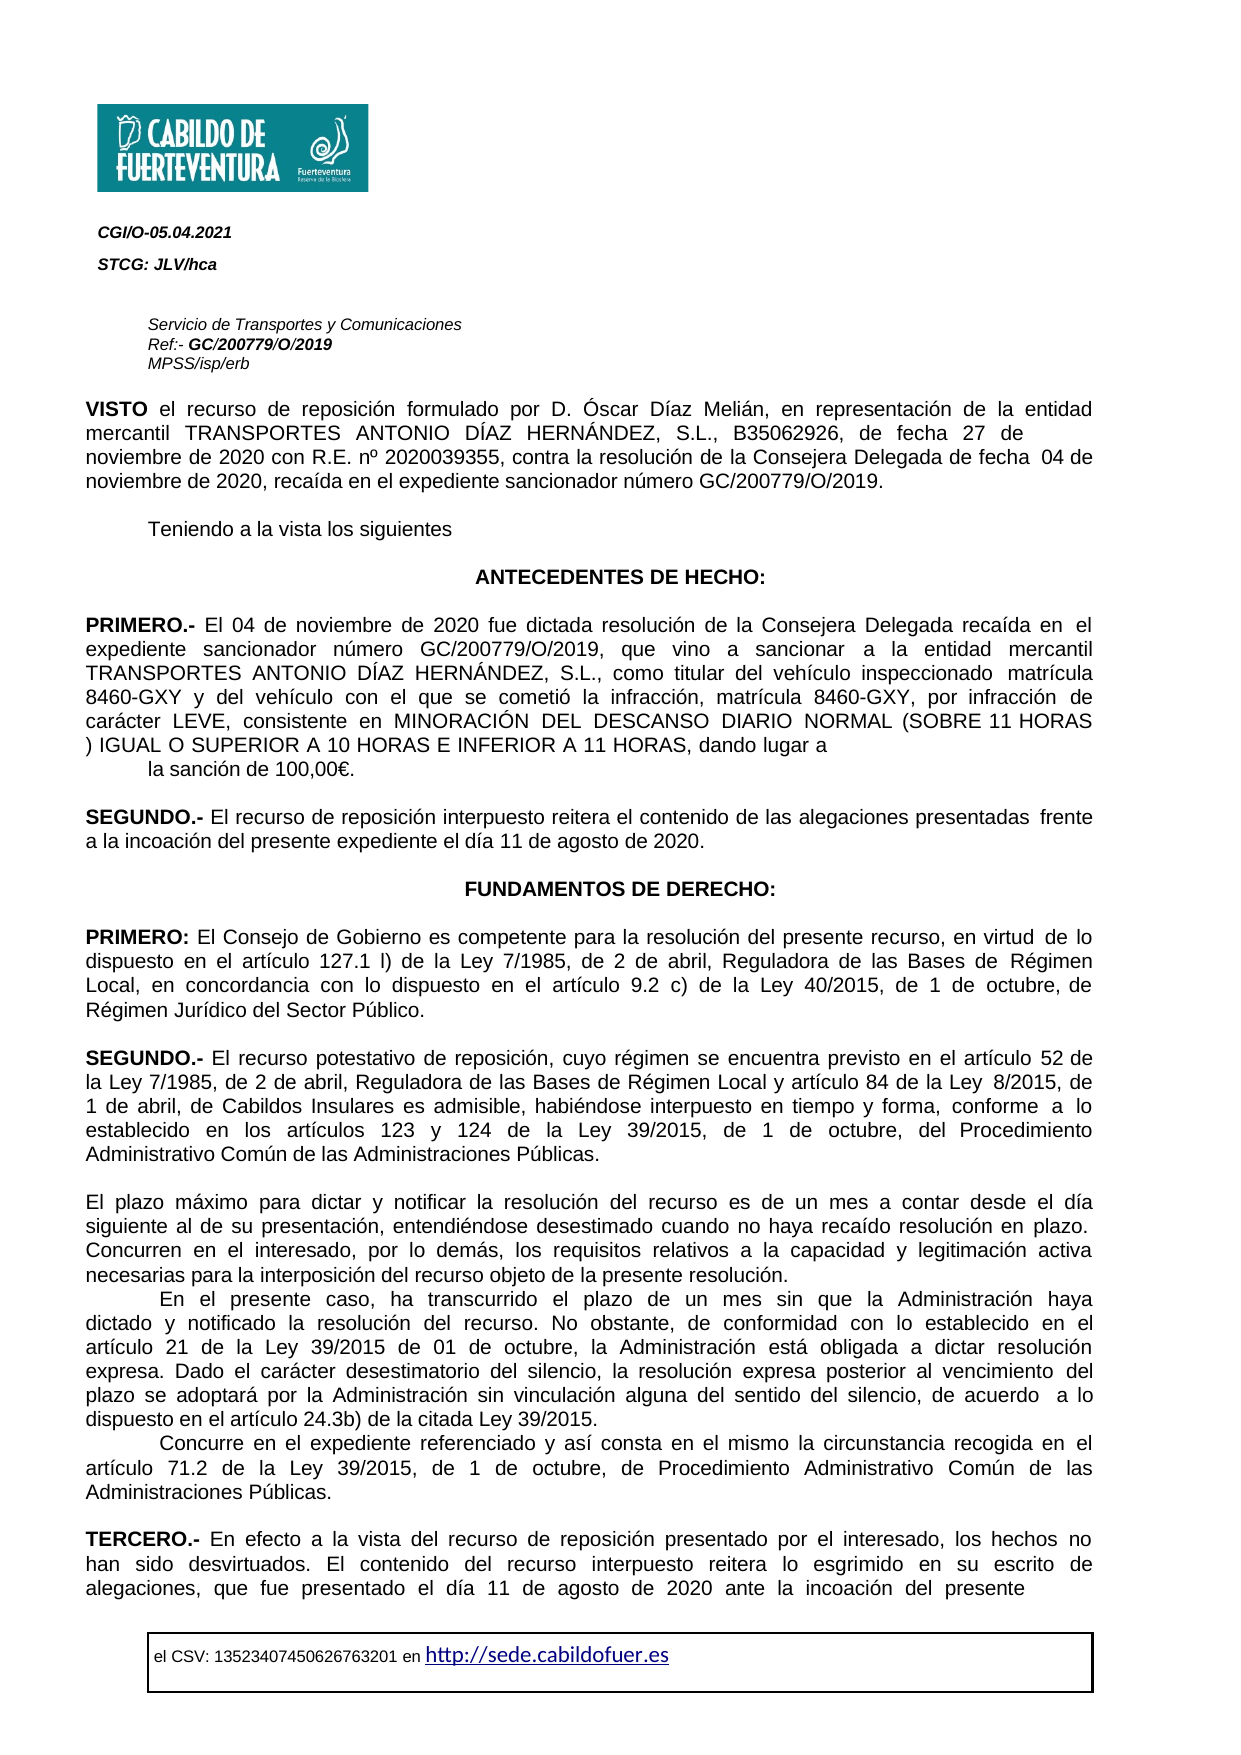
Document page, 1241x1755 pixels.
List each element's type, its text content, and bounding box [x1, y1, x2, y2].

text VISTO el recurso de reposición formulado por D. Óscar Díaz Melián, en representación de la entidad mercantil TRANSPORTES ANTONIO DÍAZ HERNÁNDEZ, S.L., B35062926, de fecha 27 de [85, 397, 1093, 445]
subtitle FUNDAMENTOS DE DERECHO: [463, 877, 778, 901]
text En el presente caso, ha transcurrido el plazo de un mes sin que la Administración haya dictado y notificado la resolución del recurso. No obstante, de conformidad con lo establecido en el artículo 21 de la Ley 39/2015 de 01 de octubre, la Administración está obligada a dictar resolución expresa. Dado el carácter desestimatorio del silencio, la resolución expresa posterior al vencimiento del plazo se adoptará por la Administración sin vinculación alguna del sentido del silencio, de acuerdo a lo dispuesto en el artículo 24.3b) de la citada Ley 39/2015. [85, 1286, 1093, 1431]
text PRIMERO.- El 04 de noviembre de 2020 fue dictada resolución de la Consejera Delegada recaída en el expediente sancionador número GC/200779/O/2019, que vino a sancionar a la entidad mercantil TRANSPORTES ANTONIO DÍAZ HERNÁNDEZ, S.L., como titular del vehículo inspeccionado matrícula 8460-GXY y del vehículo con el que se cometió la infracción, matrícula 8460-GXY, por infracción de carácter LEVE, consistente en MINORACIÓN DEL DESCANSO DIARIO NORMAL (SOBRE 11 HORAS ) IGUAL O SUPERIOR A 10 HORAS E INFERIOR A 11 HORAS, dando lugar a [85, 612, 1093, 757]
text Concurren en el interesado, por lo demás, los requisitos relativos a la capacidad y legitimación activa necesarias para la interposición del recurso objeto de la presente resolución. [85, 1238, 1093, 1286]
text PRIMERO: El Consejo de Gobierno es competente para la resolución del presente recurso, en virtud de lo dispuesto en el artículo 127.1 l) de la Ley 7/1985, de 2 de abril, Reguladora de las Bases de Régimen Local, en concordancia con lo dispuesto en el artículo 9.2 c) de la Ley 40/2015, de 1 de octubre, de Régimen Jurídico del Sector Público. [85, 925, 1093, 1021]
text Servicio de Transportes y Comunicaciones Ref:- GC/200779/O/2019 [148, 315, 494, 353]
text El plazo máximo para dictar y notificar la resolución del recurso es de un mes a contar desde el día siguiente al de su presentación, entendiéndose desestimado cuando no haya recaído resolución en plazo. [85, 1190, 1093, 1238]
text Teniendo a la vista los siguientes [148, 517, 1107, 541]
text SEGUNDO.- El recurso de reposición interpuesto reitera el contenido de las alegaciones presentadas frente a la incoación del presente expediente el día 11 de agosto de 2020. [85, 805, 1093, 853]
text TERCERO.- En efecto a la vista del recurso de reposición presentado por el interesado, los hechos no han sido desvirtuados. El contenido del recurso interpuesto reitera lo esgrimido en su escrito de alegaciones, que fue presentado el día 11 de agosto de 2020 ante la incoación del presente [85, 1527, 1093, 1599]
text la sanción de 100,00€. [148, 757, 1107, 781]
text Concurre en el expediente referenciado y así consta en el mismo la circunstancia recogida en el artículo 71.2 de la Ley 39/2015, de 1 de octubre, de Procedimiento Administrativo Común de las Administraciones Públicas. [85, 1431, 1093, 1503]
subtitle ANTECEDENTES DE HECHO: [473, 564, 768, 588]
text SEGUNDO.- El recurso potestativo de reposición, cuyo régimen se encuentra previsto en el artículo 52 de la Ley 7/1985, de 2 de abril, Reguladora de las Bases de Régimen Local y artículo 84 de la Ley 8/2015, de 1 de abril, de Cabildos Insulares es admisible, habiéndose interpuesto en tiempo y forma, conforme a lo establecido en los artículos 123 y 124 de la Ley 39/2015, de 1 de octubre, del Procedimiento Administrativo Común de las Administraciones Públicas. [85, 1045, 1093, 1166]
text MPSS/isp/erb [148, 353, 1107, 373]
text noviembre de 2020 con R.E. nº 2020039355, contra la resolución de la Consejera Delegada de fecha 04 de noviembre de 2020, recaída en el expediente sancionador número GC/200779/O/2019. [85, 445, 1093, 493]
